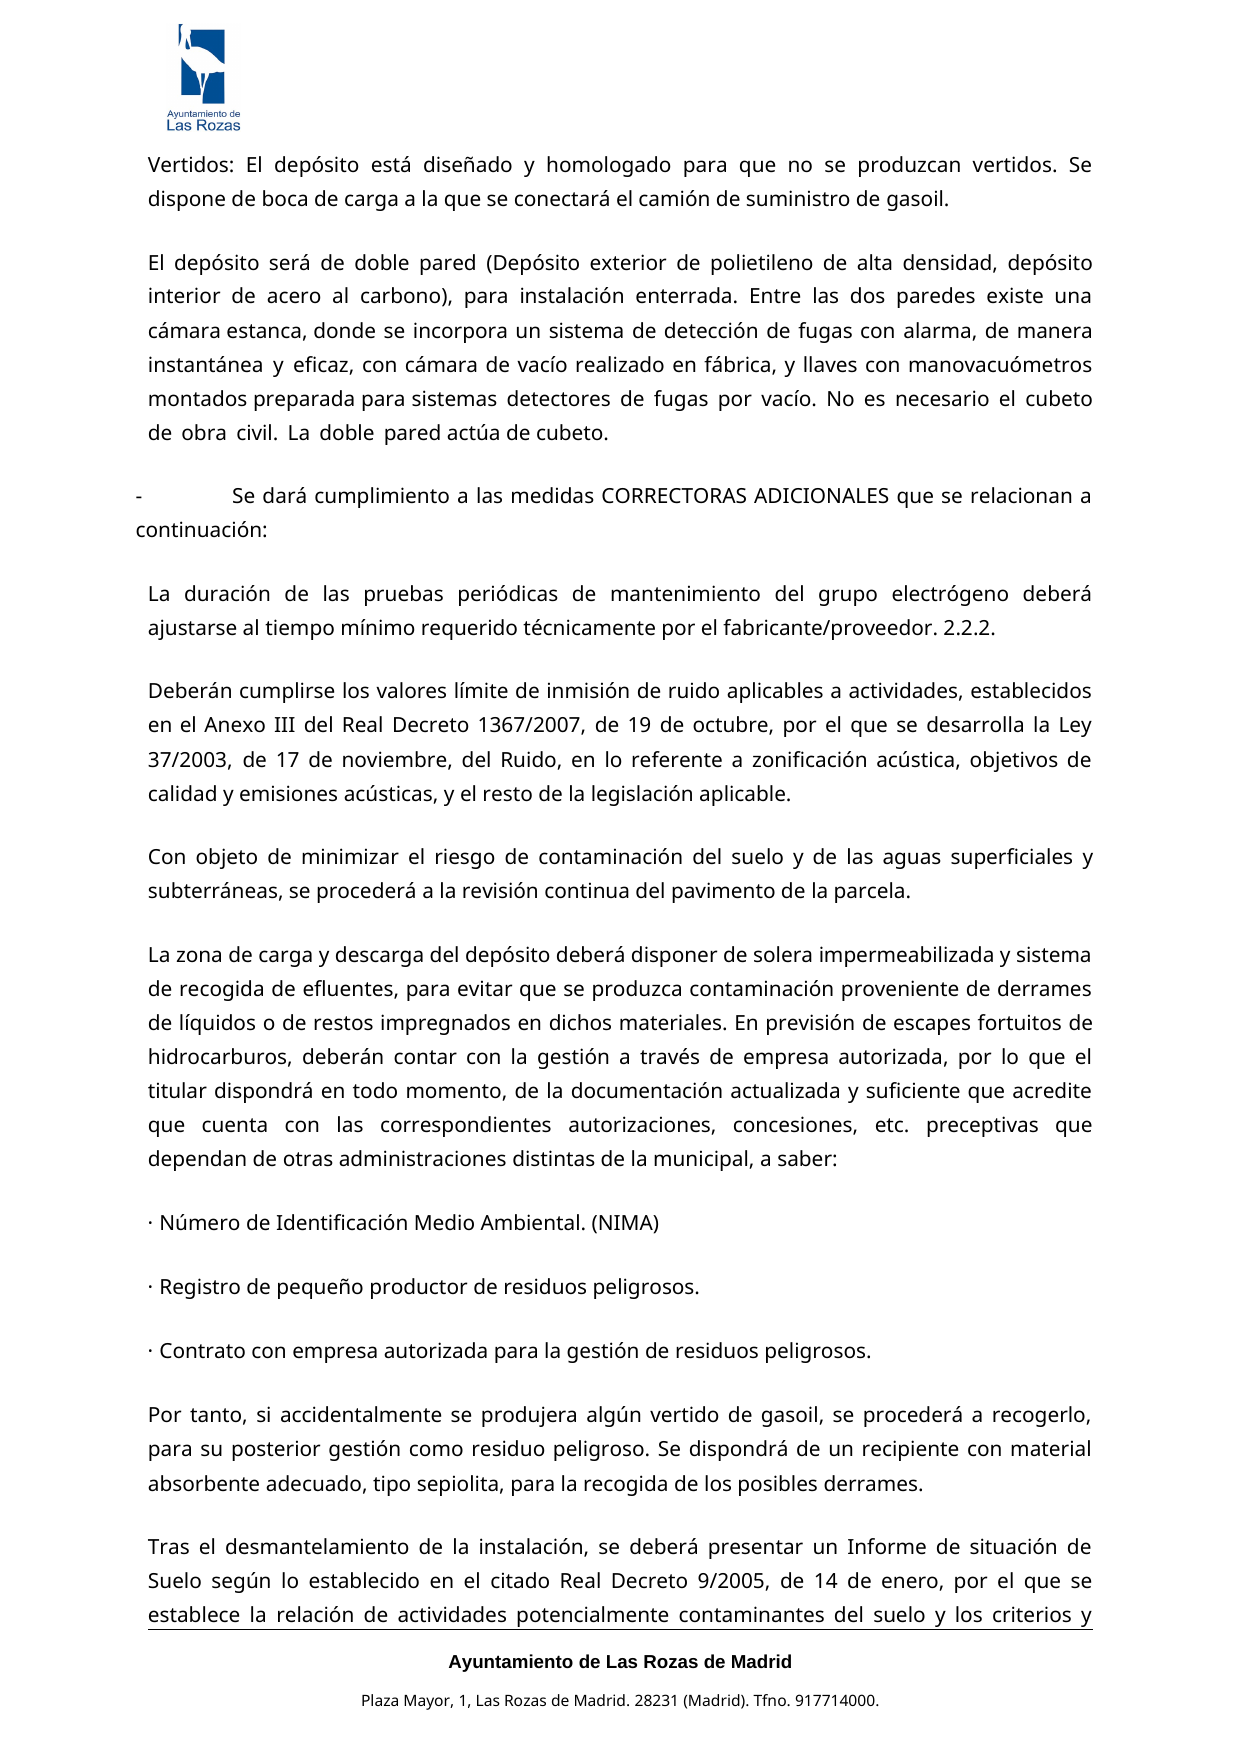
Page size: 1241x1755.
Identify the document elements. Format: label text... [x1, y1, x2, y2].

text Por tanto, si accidentalmente se produjera algún vertido de gasoil, se procederá a recogerlo, para su posterior gestión como residuo peligroso. Se dispondrá de un recipiente con material absorbente adecuado, tipo sepiolita, para la recogida de los posibles derrames. [148, 1401, 1093, 1497]
text Vertidos: El depósito está diseñado y homologado para que no se produzcan vertidos. Se dispone de boca de carga a la que se conectará el camión de suministro de gasoil. [148, 150, 1093, 212]
list Registro de pequeño productor de residuos peligrosos. [147, 1272, 1105, 1300]
text La zona de carga y descarga del depósito deberá disponer de solera impermeabilizada y sistema de recogida de efluentes, para evitar que se produzca contaminación proveniente de derrames de líquidos o de restos impregnados en dichos materiales. En previsión de escapes fortuitos de hidrocarburos, deberán contar con la gestión a través de empresa autorizada, por lo que el titular dispondrá en todo momento, de la documentación actualizada y suficiente que acredite que cuenta con las correspondientes autorizaciones, concesiones, etc. preceptivas que dependan de otras administraciones distintas de la municipal, a saber: [148, 940, 1093, 1173]
text Tras el desmantelamiento de la instalación, se deberá presentar un Informe de situación de Suelo según lo establecido en el citado Real Decreto 9/2005, de 14 de enero, por el que se establece la relación de actividades potencialmente contaminantes del suelo y los criterios y [148, 1532, 1093, 1629]
text La duración de las pruebas periódicas de mantenimiento del grupo electrógeno deberá ajustarse al tiempo mínimo requerido técnicamente por el fabricante/proveedor. 2.2.2. [148, 579, 1093, 641]
text Con objeto de minimizar el riesgo de contaminación del suelo y de las aguas superficiales y subterráneas, se procederá a la revisión continua del pavimento de la parcela. [148, 842, 1093, 905]
list Número de Identificación Medio Ambiental. (NIMA) [147, 1208, 1105, 1236]
list Contrato con empresa autorizada para la gestión de residuos peligrosos. [147, 1336, 1105, 1365]
text El depósito será de doble pared (Depósito exterior de polietileno de alta densidad, depósito interior de acero al carbono), para instalación enterrada. Entre las dos paredes existe una cámara estanca, donde se incorpora un sistema de detección de fugas con alarma, de manera instantánea y eficaz, con cámara de vacío realizado en fábrica, y llaves con manovacuómetros montados preparada para sistemas detectores de fugas por vacío. No es necesario el cubeto de obra civil. La doble pared actúa de cubeto. [148, 248, 1093, 446]
list Se dará cumplimiento a las medidas CORRECTORAS ADICIONALES que se relacionan a continuación: [135, 481, 1093, 544]
text Deberán cumplirse los valores límite de inmisión de ruido aplicables a actividades, establecidos en el Anexo III del Real Decreto 1367/2007, de 19 de octubre, por el que se desarrolla la Ley 37/2003, de 17 de noviembre, del Ruido, en lo referente a zonificación acústica, objetivos de calidad y emisiones acústicas, y el resto de la legislación aplicable. [148, 677, 1093, 807]
